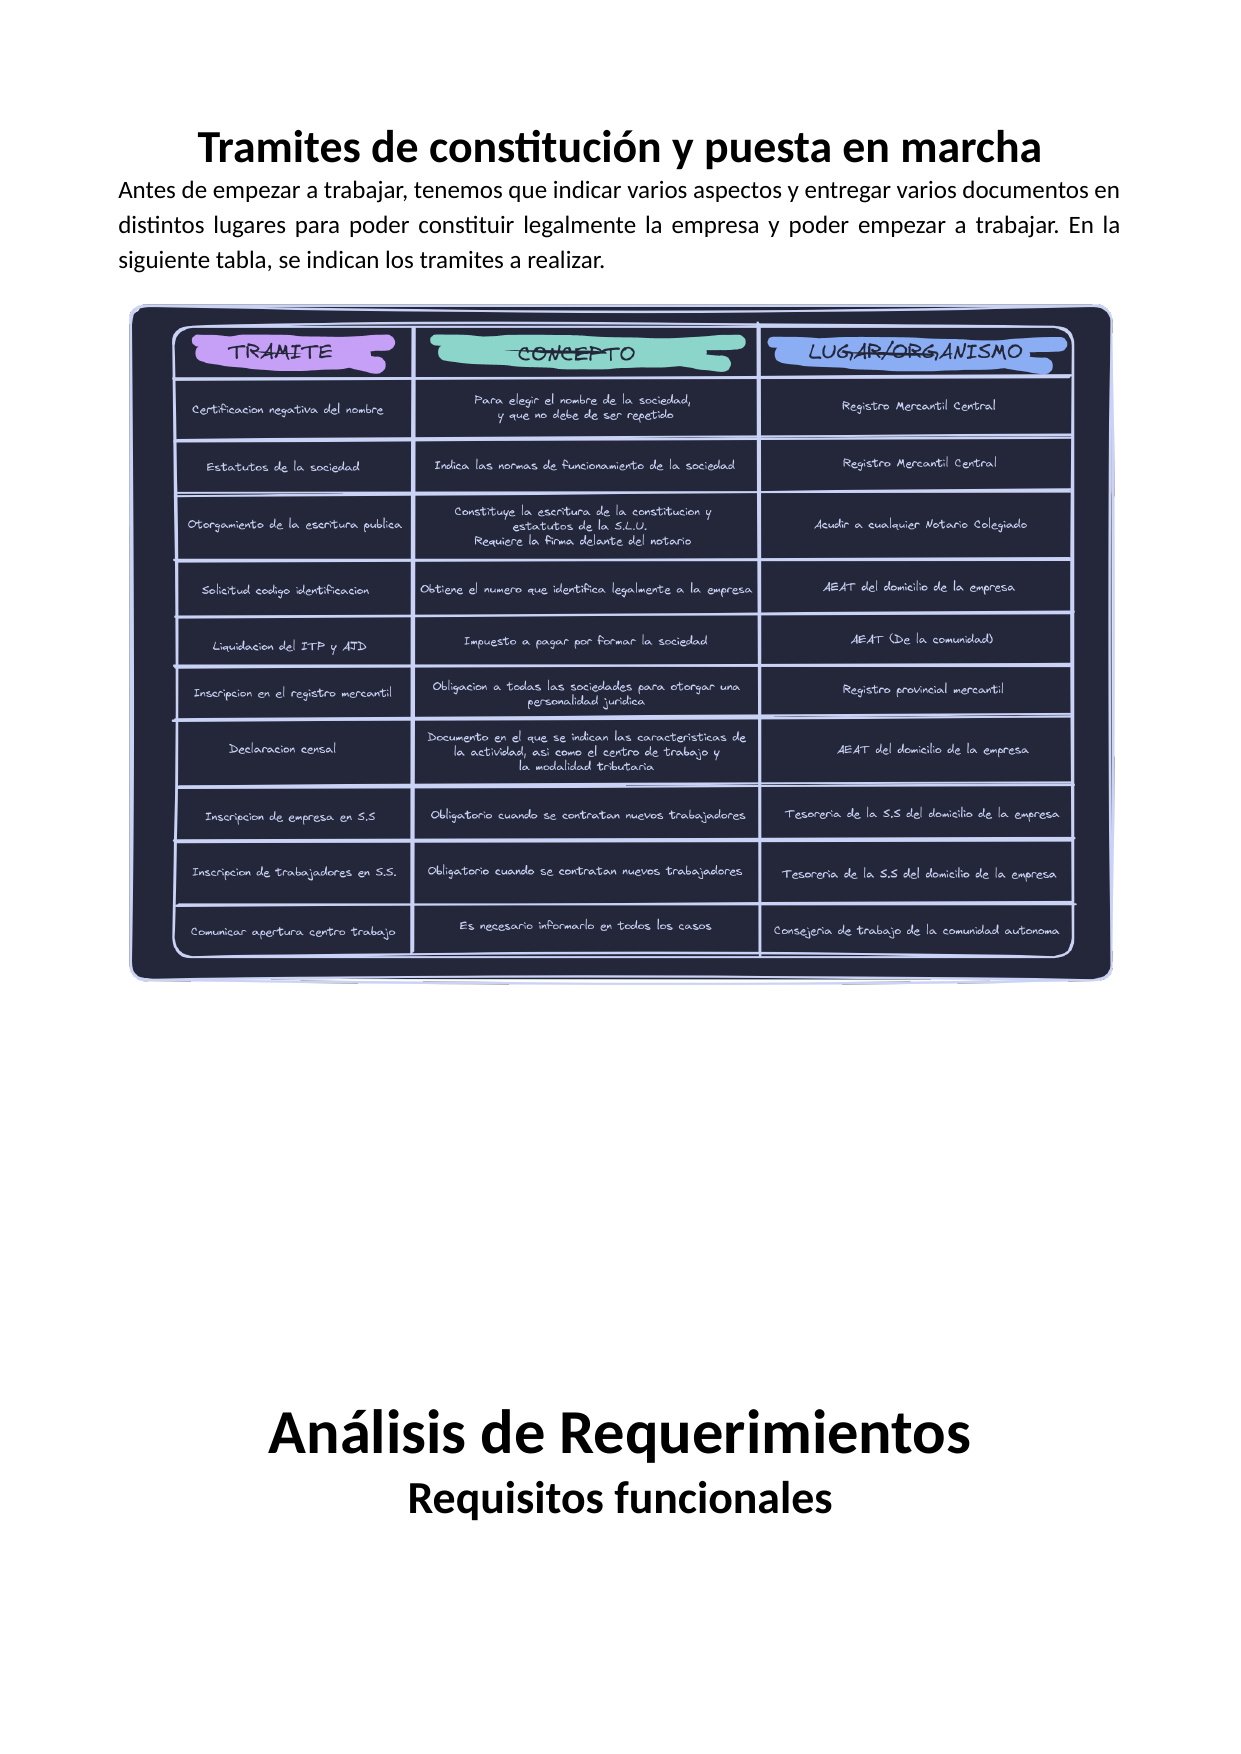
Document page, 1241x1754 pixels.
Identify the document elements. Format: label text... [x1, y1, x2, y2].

text Tramites de constitución y puesta en marcha [118, 118, 1122, 174]
picture [118, 293, 1123, 992]
text Análisis de Requerimientos [118, 1393, 1122, 1469]
text Antes de empezar a trabajar, tenemos que indicar varios aspectos y entregar varios documentos en distintos lugares para poder constituir legalmente la empresa y poder empezar a trabajar. En la siguiente tabla, se indican los tramites a realizar. [118, 174, 1122, 274]
text Requisitos funcionales [118, 1469, 1122, 1525]
